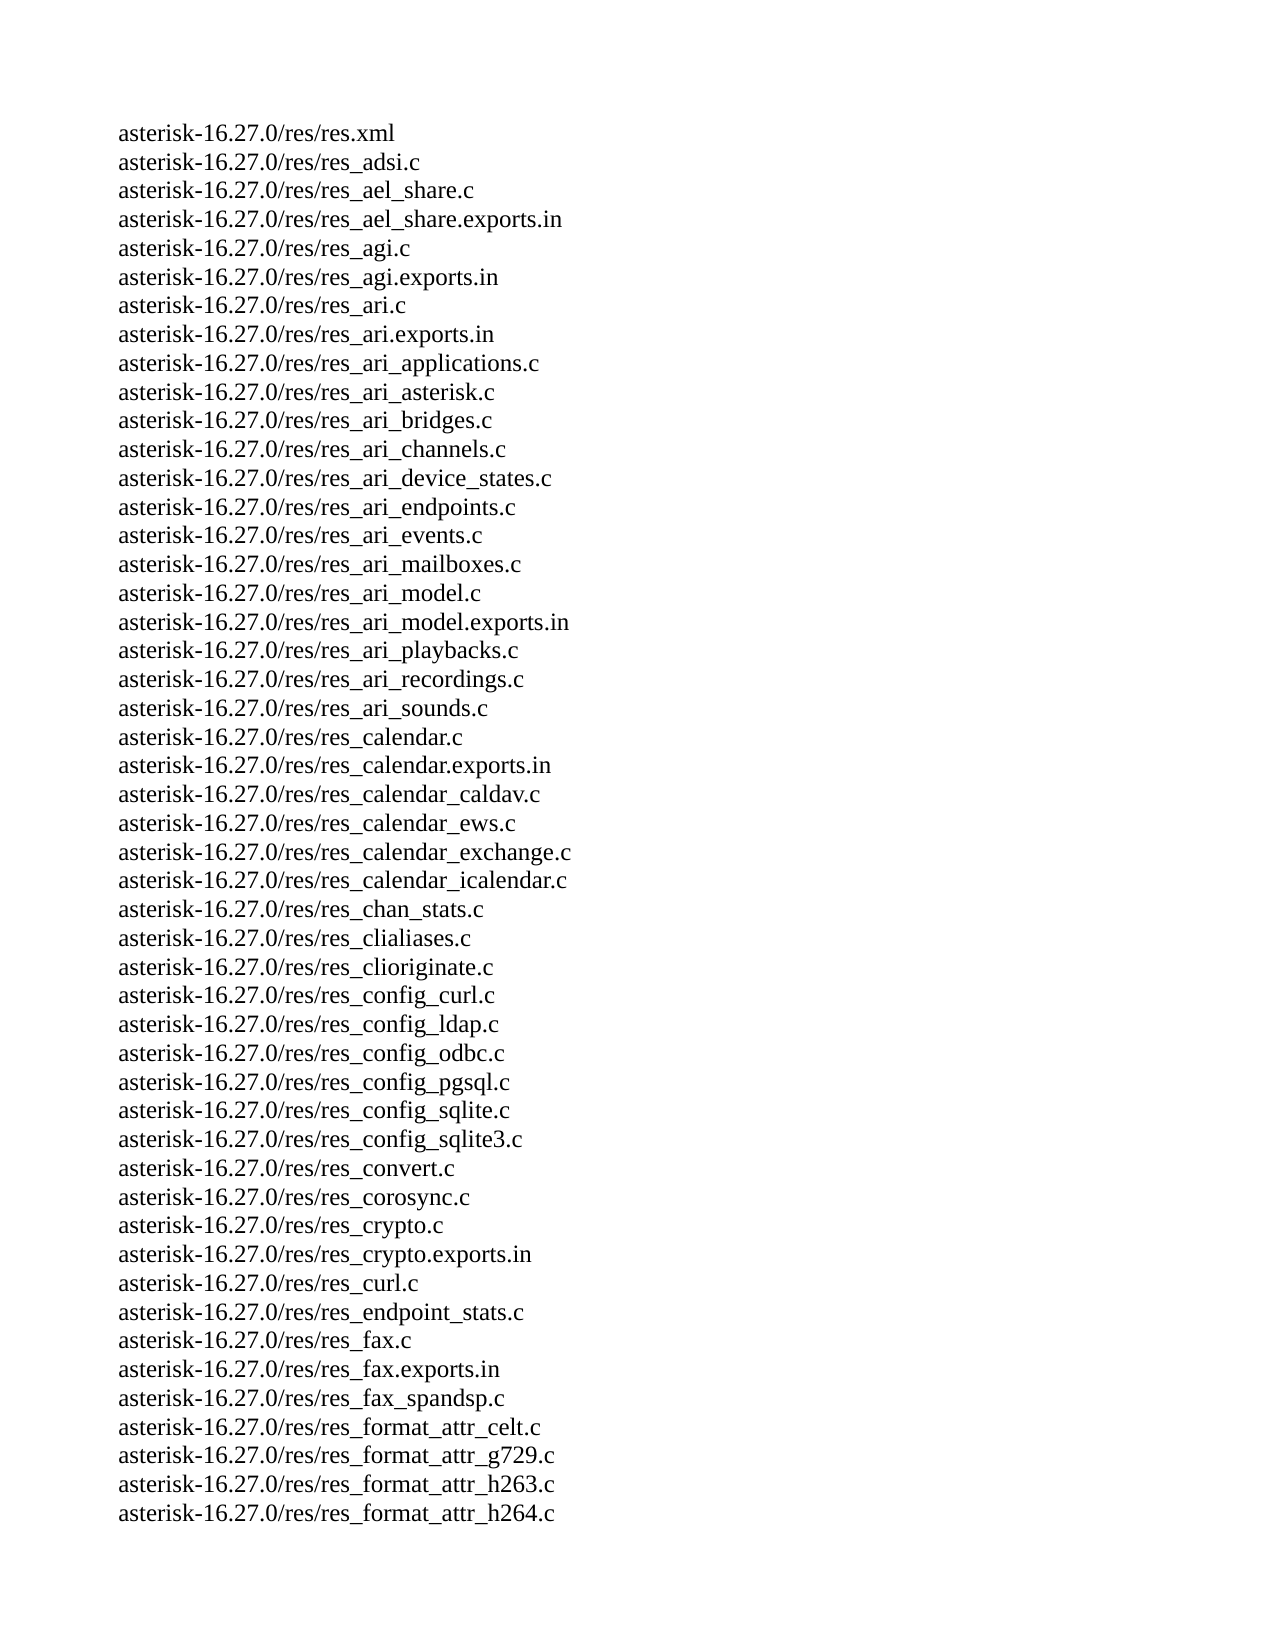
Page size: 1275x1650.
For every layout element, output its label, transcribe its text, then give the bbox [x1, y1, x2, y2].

text asterisk-16.27.0/res/res_config_curl.c [118, 981, 1157, 1009]
text asterisk-16.27.0/res/res_calendar.exports.in [118, 751, 1157, 779]
text asterisk-16.27.0/res/res_ari_events.c [118, 521, 1157, 549]
text asterisk-16.27.0/res/res_fax.c [118, 1326, 1157, 1354]
text asterisk-16.27.0/res/res_curl.c [118, 1268, 1157, 1297]
text asterisk-16.27.0/res/res_ael_share.exports.in [118, 204, 1157, 233]
text asterisk-16.27.0/res/res_ari_recordings.c [118, 664, 1157, 693]
text asterisk-16.27.0/res/res_clioriginate.c [118, 952, 1157, 981]
text asterisk-16.27.0/res/res_convert.c [118, 1153, 1157, 1182]
text asterisk-16.27.0/res/res_ari_asterisk.c [118, 377, 1157, 406]
text asterisk-16.27.0/res/res_config_ldap.c [118, 1009, 1157, 1038]
text asterisk-16.27.0/res/res_ari_endpoints.c [118, 492, 1157, 521]
text asterisk-16.27.0/res/res_agi.exports.in [118, 262, 1157, 291]
text asterisk-16.27.0/res/res_corosync.c [118, 1182, 1157, 1211]
text asterisk-16.27.0/res/res_ari_device_states.c [118, 463, 1157, 492]
text asterisk-16.27.0/res/res_chan_stats.c [118, 894, 1157, 923]
text asterisk-16.27.0/res/res_fax.exports.in [118, 1354, 1157, 1383]
text asterisk-16.27.0/res/res_ari_sounds.c [118, 693, 1157, 722]
text asterisk-16.27.0/res/res_adsi.c [118, 147, 1157, 176]
text asterisk-16.27.0/res/res_format_attr_g729.c [118, 1441, 1157, 1469]
text asterisk-16.27.0/res/res_ari_mailboxes.c [118, 549, 1157, 578]
text asterisk-16.27.0/res/res_ari_channels.c [118, 434, 1157, 463]
text asterisk-16.27.0/res/res_clialiases.c [118, 923, 1157, 952]
text asterisk-16.27.0/res/res_ari_applications.c [118, 348, 1157, 377]
text asterisk-16.27.0/res/res_calendar.c [118, 722, 1157, 751]
text asterisk-16.27.0/res/res_ari_model.c [118, 578, 1157, 607]
text asterisk-16.27.0/res/res_calendar_exchange.c [118, 837, 1157, 866]
text asterisk-16.27.0/res/res_calendar_caldav.c [118, 779, 1157, 808]
text asterisk-16.27.0/res/res_config_pgsql.c [118, 1067, 1157, 1096]
text asterisk-16.27.0/res/res_crypto.c [118, 1211, 1157, 1239]
text asterisk-16.27.0/res/res_ari_playbacks.c [118, 636, 1157, 664]
text asterisk-16.27.0/res/res_ari.c [118, 291, 1157, 319]
text asterisk-16.27.0/res/res_config_sqlite3.c [118, 1124, 1157, 1153]
text asterisk-16.27.0/res/res_format_attr_h264.c [118, 1498, 1157, 1527]
text asterisk-16.27.0/res/res_format_attr_h263.c [118, 1469, 1157, 1498]
text asterisk-16.27.0/res/res_agi.c [118, 233, 1157, 262]
text asterisk-16.27.0/res/res_ari_model.exports.in [118, 607, 1157, 636]
text asterisk-16.27.0/res/res_calendar_ews.c [118, 808, 1157, 837]
text asterisk-16.27.0/res/res_fax_spandsp.c [118, 1383, 1157, 1412]
text asterisk-16.27.0/res/res.xml [118, 118, 1157, 147]
text asterisk-16.27.0/res/res_ael_share.c [118, 176, 1157, 204]
text asterisk-16.27.0/res/res_config_odbc.c [118, 1038, 1157, 1067]
text asterisk-16.27.0/res/res_format_attr_celt.c [118, 1412, 1157, 1441]
text asterisk-16.27.0/res/res_ari.exports.in [118, 319, 1157, 348]
text asterisk-16.27.0/res/res_endpoint_stats.c [118, 1297, 1157, 1326]
text asterisk-16.27.0/res/res_crypto.exports.in [118, 1239, 1157, 1268]
text asterisk-16.27.0/res/res_calendar_icalendar.c [118, 866, 1157, 894]
text asterisk-16.27.0/res/res_ari_bridges.c [118, 406, 1157, 434]
text asterisk-16.27.0/res/res_config_sqlite.c [118, 1096, 1157, 1124]
